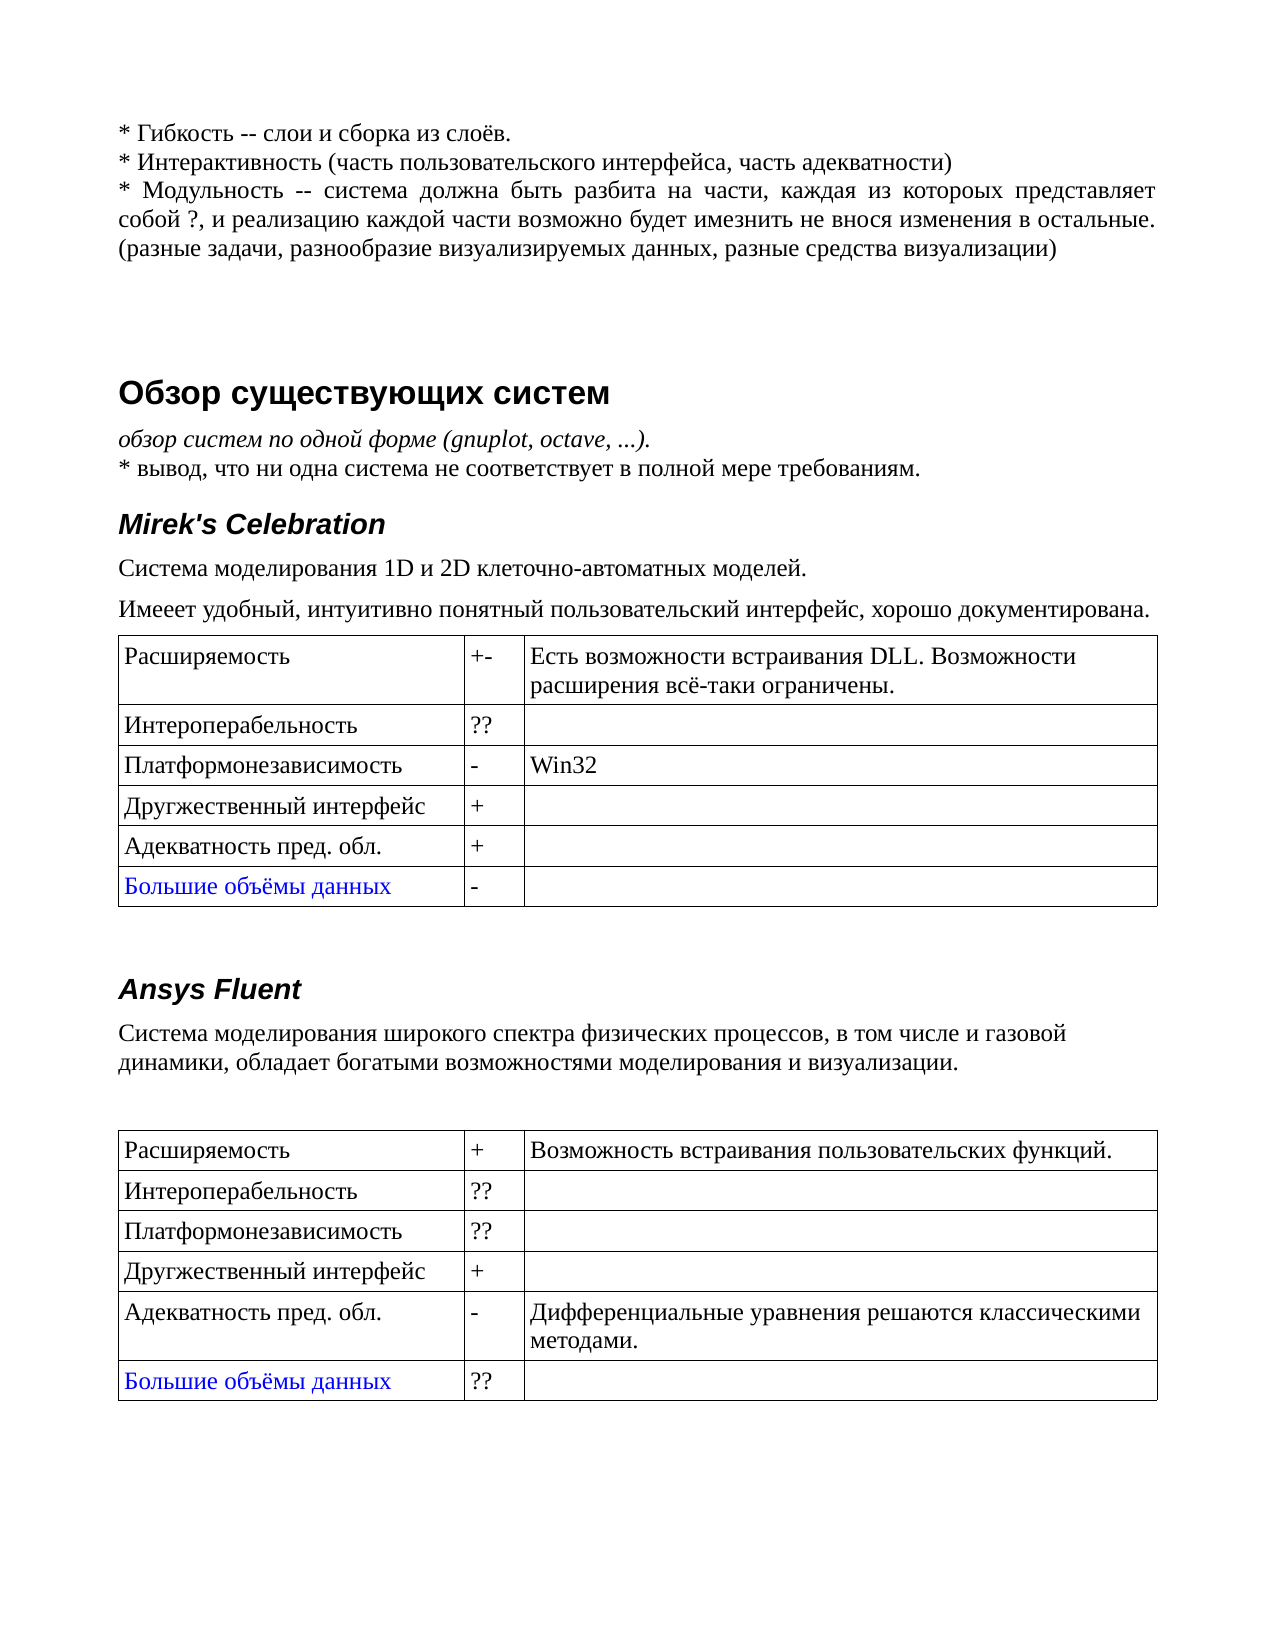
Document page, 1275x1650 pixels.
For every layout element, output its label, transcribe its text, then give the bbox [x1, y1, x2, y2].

table_cell Большие объёмы данных [119, 1361, 464, 1400]
table_cell ?? [465, 1361, 524, 1400]
table_header Расширяемость [119, 636, 464, 704]
table_cell [525, 867, 1157, 906]
table_cell [525, 786, 1157, 825]
text * Модульность -- система должна быть разбита на части, каждая из котороых представляет собой ?, и реализацию каждой части возможно будет имезнить не внося изменения в остальные. (разные задачи, разнообразие визуализируемых данных, разные средства визуализации) [118, 176, 1157, 262]
text Система моделирования 1D и 2D клеточно-автоматных моделей. [118, 553, 1157, 582]
table_cell Адекватность пред. обл. [119, 826, 464, 866]
text * Гибкость -- слои и сборка из слоёв. [118, 118, 1157, 147]
table_cell ?? [465, 1171, 524, 1210]
table_cell Платформонезависимость [119, 1211, 464, 1251]
table_cell Интероперабельность [119, 705, 464, 745]
table_cell Адекватность пред. обл. [119, 1292, 464, 1360]
subtitle Ansys Fluent [118, 972, 1157, 1006]
table_cell ?? [465, 705, 524, 745]
table_header +- [465, 636, 524, 704]
table_header Расширяемость [119, 1131, 464, 1170]
table_cell Дифференциальные уравнения решаются классическими методами. [525, 1292, 1157, 1360]
table_cell Интероперабельность [119, 1171, 464, 1210]
table_cell Платформонезависимость [119, 746, 464, 785]
table_cell Другжественный интерфейс [119, 786, 464, 825]
table_cell Большие объёмы данных [119, 867, 464, 906]
subtitle Обзор существующих систем [118, 373, 1157, 412]
table_header Возможность встраивания пользовательских функций. [525, 1131, 1157, 1170]
subtitle Mirek's Celebration [118, 507, 1157, 540]
text обзор систем по одной форме (gnuplot, octave, ...). [118, 424, 1157, 453]
table_cell [525, 1252, 1157, 1291]
table_cell + [465, 826, 524, 866]
table_cell [525, 1361, 1157, 1400]
text Имееет удобный, интуитивно понятный пользовательский интерфейс, хорошо документирована. [118, 594, 1157, 623]
table_cell [525, 1171, 1157, 1210]
text Система моделирования широкого спектра физических процессов, в том числе и газовой динамики, обладает богатыми возможностями моделирования и визуализации. [118, 1018, 1157, 1076]
table_cell [525, 1211, 1157, 1251]
text * Интерактивность (часть пользовательского интерфейса, часть адекватности) [118, 147, 1157, 176]
text * вывод, что ни одна система не соответствует в полной мере требованиям. [118, 453, 1157, 482]
table_cell - [465, 746, 524, 785]
table_cell + [465, 1252, 524, 1291]
table_cell Другжественный интерфейс [119, 1252, 464, 1291]
table_cell [525, 826, 1157, 866]
table_cell - [465, 1292, 524, 1360]
table_header Есть возможности встраивания DLL. Возможности расширения всё-таки ограничены. [525, 636, 1157, 704]
table_cell - [465, 867, 524, 906]
table_cell Win32 [525, 746, 1157, 785]
table_cell + [465, 786, 524, 825]
table_header + [465, 1131, 524, 1170]
table_cell ?? [465, 1211, 524, 1251]
table_cell [525, 705, 1157, 745]
